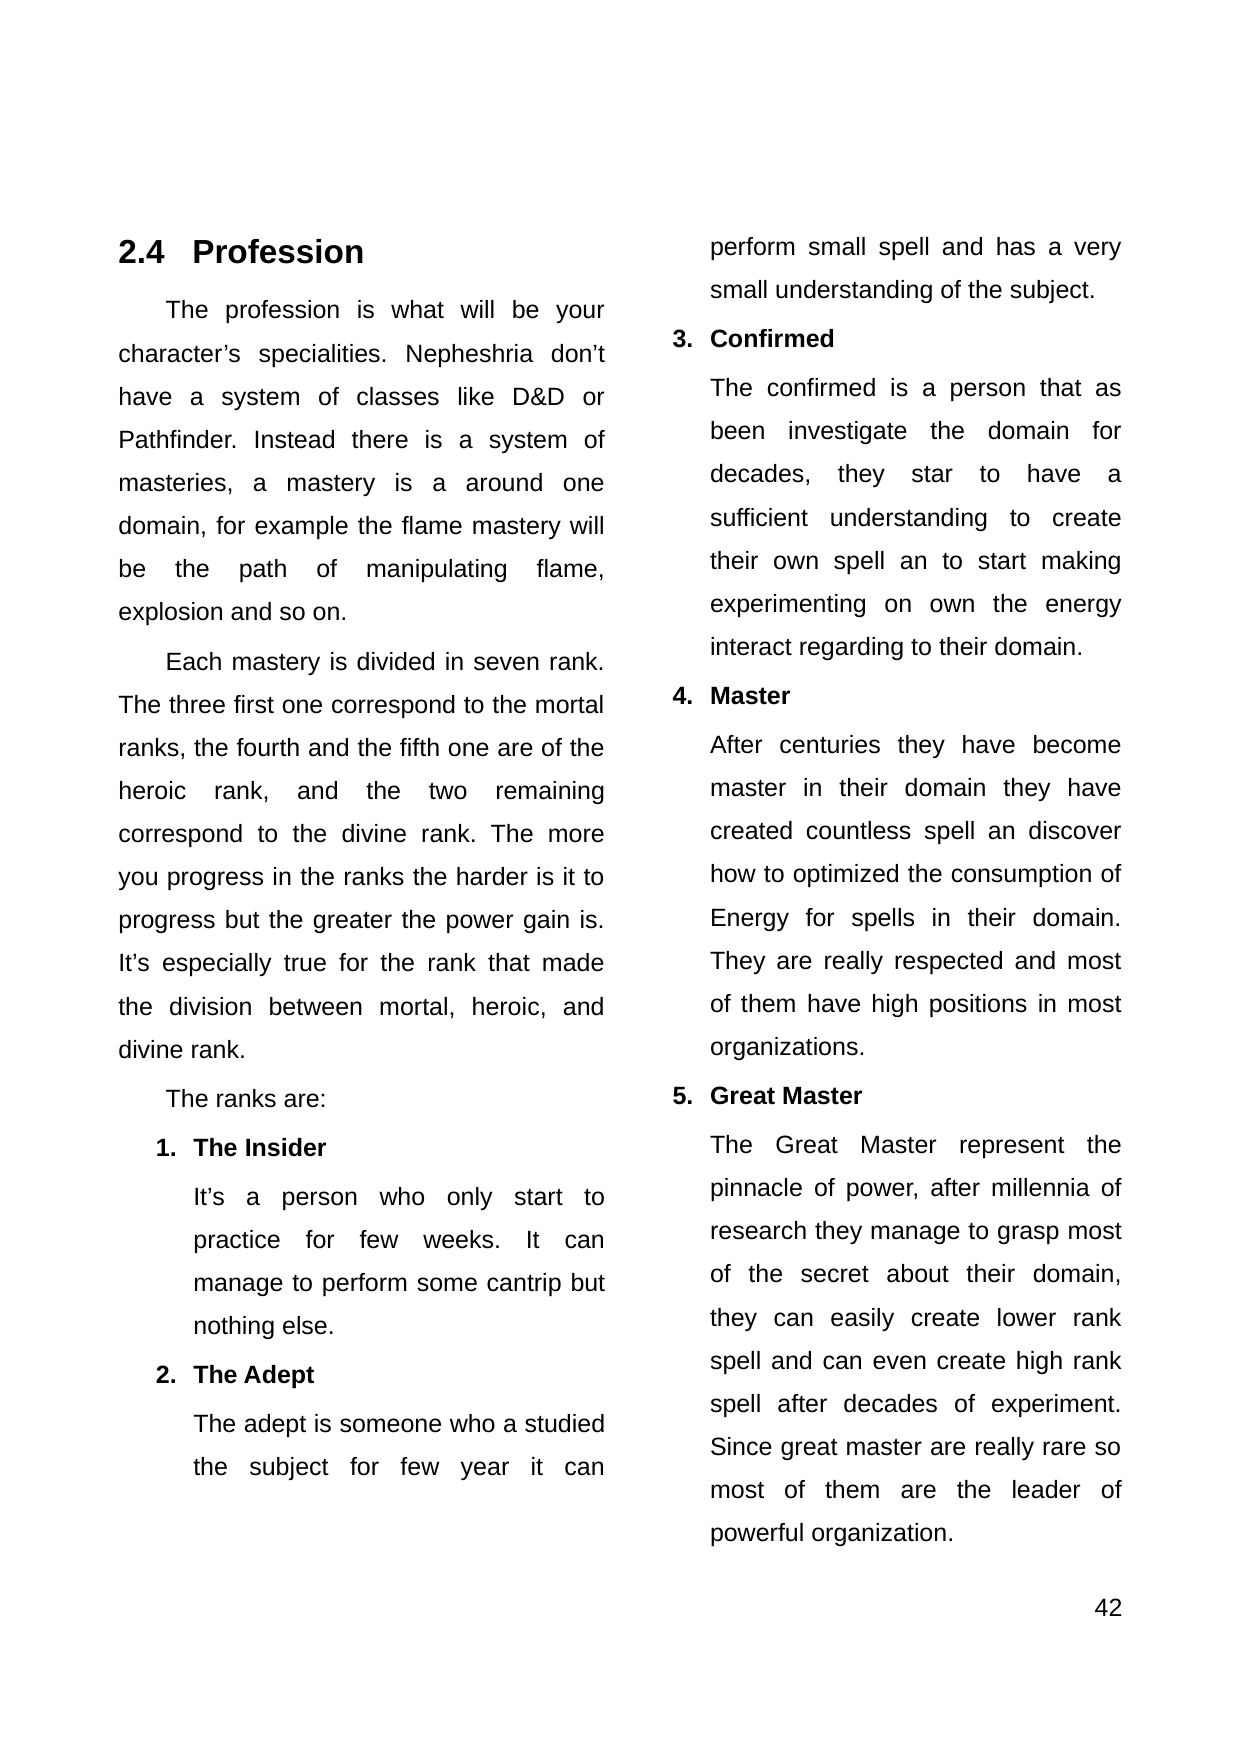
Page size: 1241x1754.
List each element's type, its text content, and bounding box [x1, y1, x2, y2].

list The Great Master represent the pinnacle of power, after millennia of research they manage to grasp most of the secret about their domain, they can easily create lower rank spell and can even create high rank spell after decades of experiment. Since great master are really rare so most of them are the leader of powerful organization. [672, 1130, 1122, 1547]
list Great Master [672, 1081, 1122, 1110]
list The Adept [156, 1360, 605, 1389]
list The confirmed is a person that as been investigate the domain for decades, they star to have a sufficient understanding to create their own spell an to start making experimenting on own the energy interact regarding to their domain. [672, 373, 1122, 661]
text The profession is what will be your character’s specialities. Nepheshria don’t have a system of classes like D&D or Pathfinder. Instead there is a system of masteries, a mastery is a around one domain, for example the flame mastery will be the path of manipulating flame, explosion and so on. [118, 296, 605, 626]
text The ranks are: [118, 1084, 605, 1112]
list Confirmed [672, 324, 1122, 353]
list perform small spell and has a very small understanding of the subject. [672, 232, 1122, 304]
list The adept is someone who a studied the subject for few year it can [156, 1409, 605, 1481]
text Each mastery is divided in seven rank. The three first one correspond to the mortal ranks, the fourth and the fifth one are of the heroic rank, and the two remaining correspond to the divine rank. The more you progress in the ranks the harder is it to progress but the greater the power gain is. It’s especially true for the rank that made the division between mortal, heroic, and divine rank. [118, 646, 605, 1063]
list After centuries they have become master in their domain they have created countless spell an discover how to optimized the consumption of Energy for spells in their domain. They are really respected and most of them have high positions in most organizations. [672, 730, 1122, 1061]
list It’s a person who only start to practice for few weeks. It can manage to perform some cantrip but nothing else. [156, 1182, 605, 1340]
subtitle Profession [118, 232, 605, 270]
list Master [672, 681, 1122, 710]
list The Insider [156, 1133, 605, 1161]
